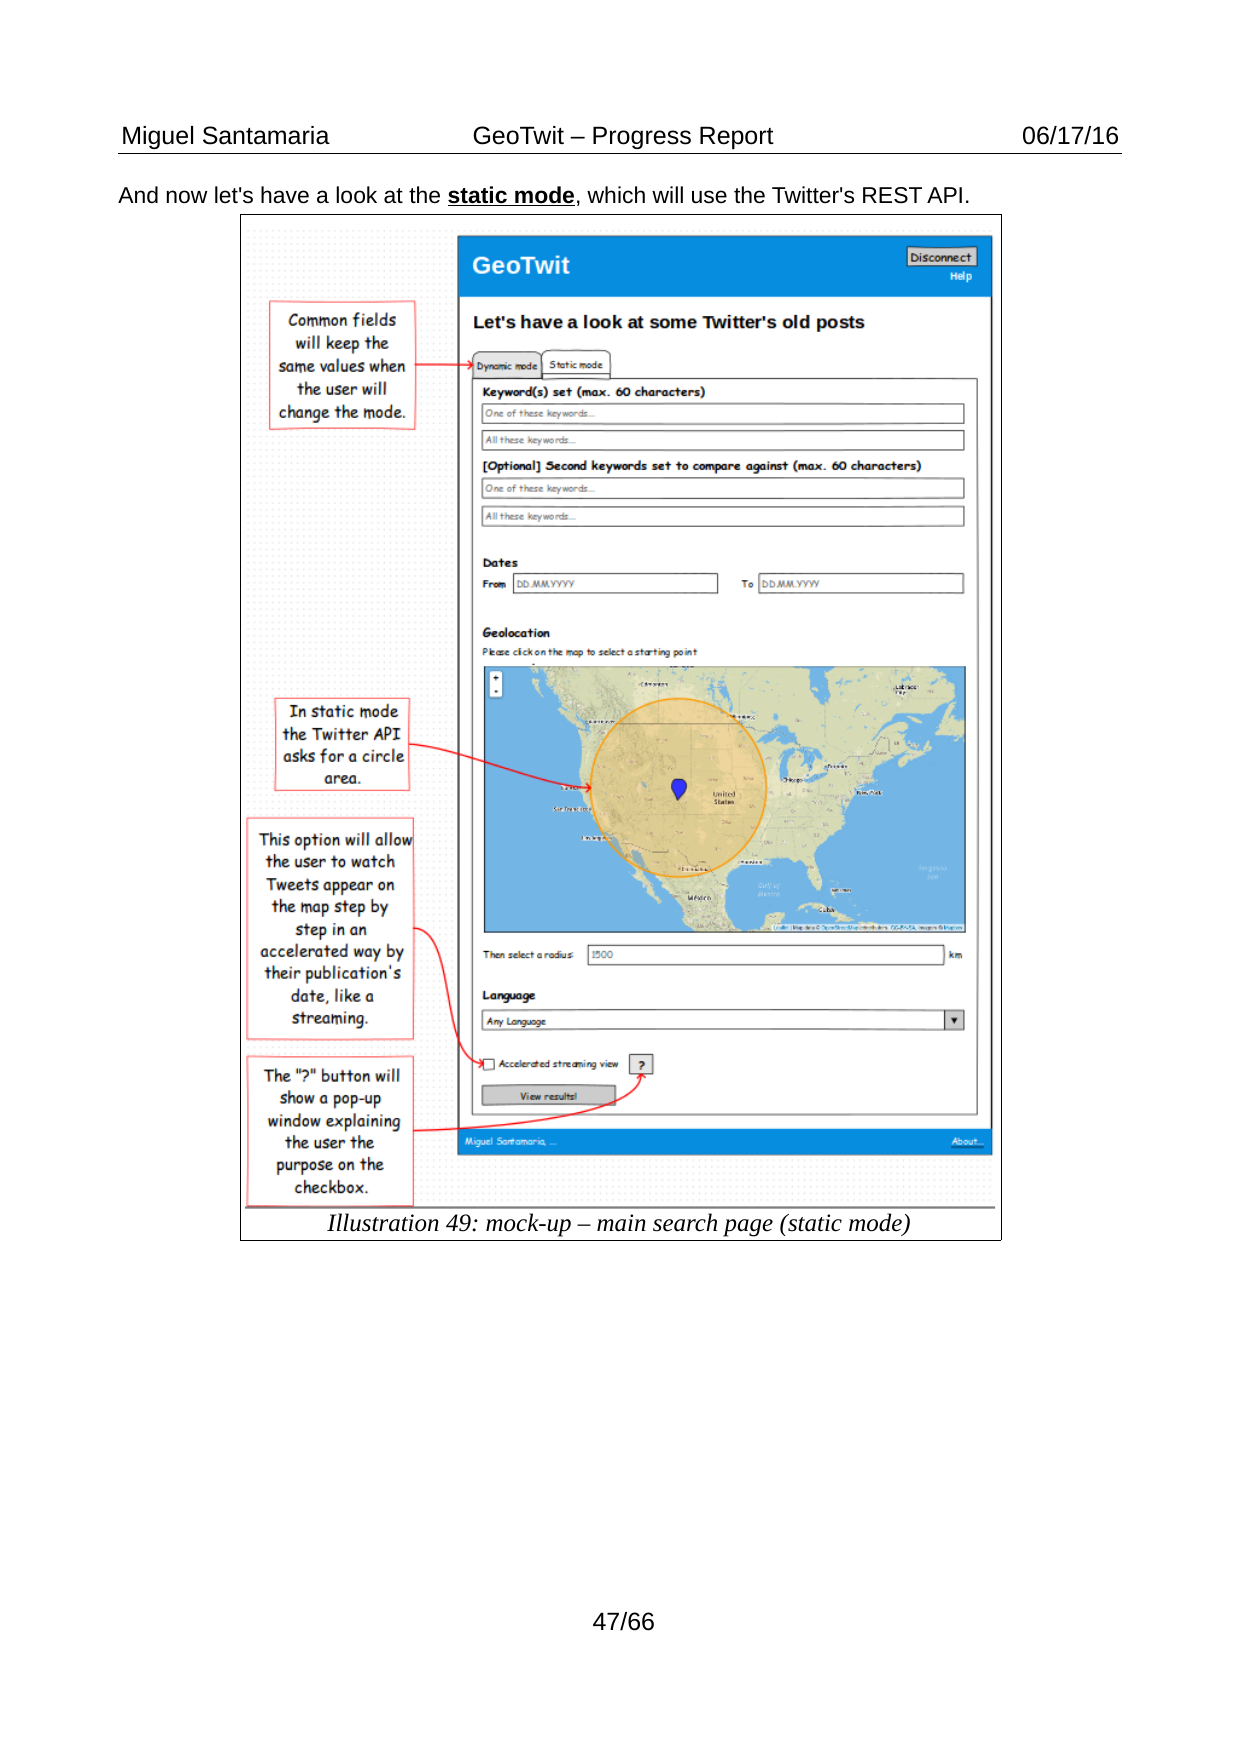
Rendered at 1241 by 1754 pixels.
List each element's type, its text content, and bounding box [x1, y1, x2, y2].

picture [245, 229, 996, 1209]
text Illustration 49: mock-up – main search page (static mode) [242, 1205, 998, 1237]
text And now let's have a look at the static mode, which will use the Twitter's REST API. [118, 182, 1122, 209]
